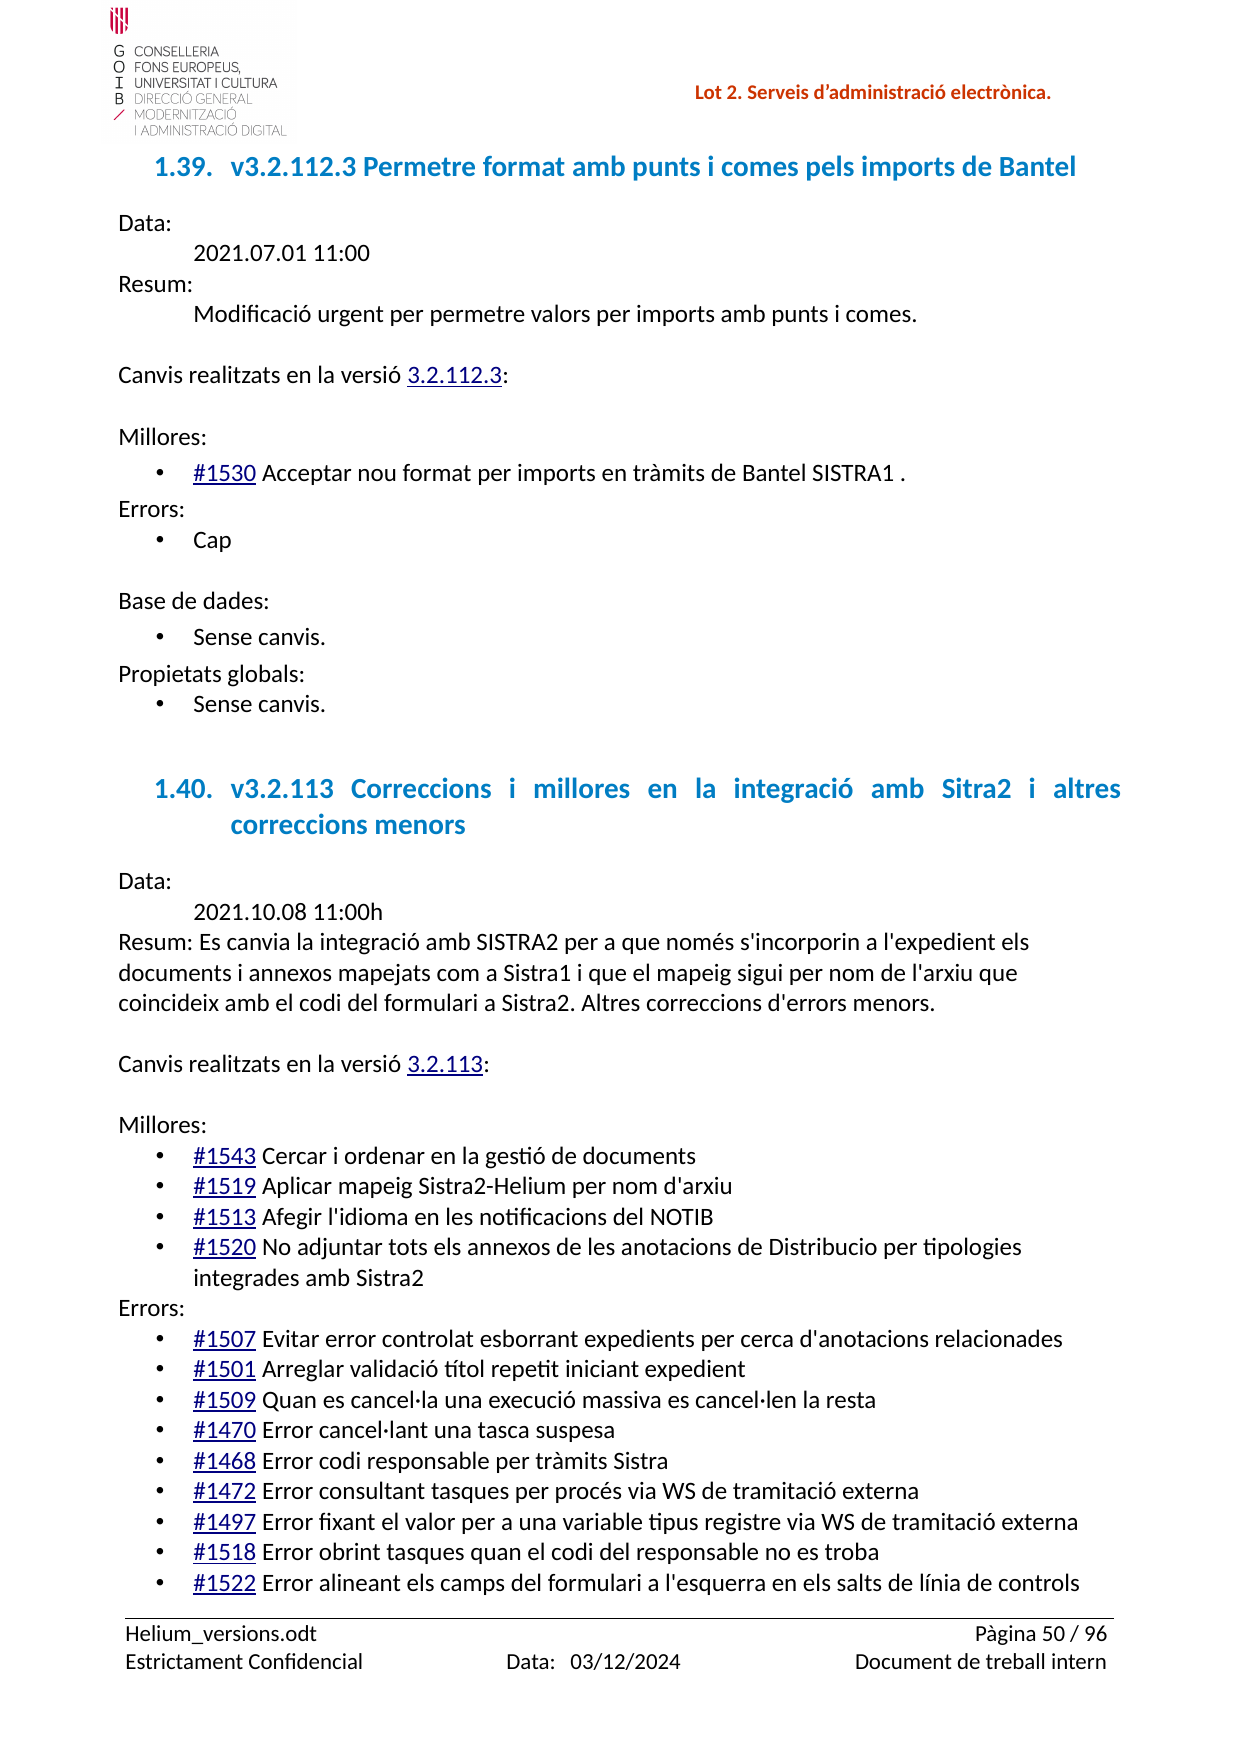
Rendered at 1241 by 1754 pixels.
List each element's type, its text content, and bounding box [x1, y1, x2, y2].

list #1518 Error obrint tasques quan el codi del responsable no es troba [156, 1537, 1122, 1567]
list #1501 Arreglar validació títol repetit iniciant expedient [156, 1353, 1122, 1384]
list #1509 Quan es cancel·la una execució massiva es cancel·len la resta [156, 1384, 1122, 1414]
list #1513 Afegir l'idioma en les notificacions del NOTIB [156, 1201, 1122, 1231]
text Data: [118, 207, 1122, 237]
text Resum: Es canvia la integració amb SISTRA2 per a que només s'incorporin a l'expedient els documents i annexos mapejats com a Sistra1 i que el mapeig sigui per nom de l'arxiu que coincideix amb el codi del formulari a Sistra2. Altres correccions d'errors menors. [118, 926, 1122, 1018]
text Canvis realitzats en la versió 3.2.113: [118, 1048, 1122, 1079]
text Data: [118, 865, 1122, 896]
list #1543 Cercar i ordenar en la gestió de documents [156, 1140, 1122, 1170]
list #1472 Error consultant tasques per procés via WS de tramitació externa [156, 1476, 1122, 1506]
list #1507 Evitar error controlat esborrant expedients per cerca d'anotacions relacionades [156, 1323, 1122, 1353]
text Base de dades: [118, 585, 1122, 616]
text Errors: [118, 493, 1122, 524]
list #1470 Error cancel·lant una tasca suspesa [156, 1414, 1122, 1445]
subtitle v3.2.112.3 Permetre format amb punts i comes pels imports de Bantel [153, 148, 1122, 183]
picture [100, 0, 297, 144]
list Sense canvis. [156, 688, 1122, 719]
subtitle v3.2.113 Correccions i millores en la integració amb Sitra2 i altres correccions menors [153, 770, 1122, 841]
list Cap [156, 524, 1122, 554]
text Modificació urgent per permetre valors per imports amb punts i comes. [118, 298, 1122, 329]
text Millores: [118, 1109, 1122, 1140]
list #1497 Error fixant el valor per a una variable tipus registre via WS de tramitació externa [156, 1506, 1122, 1537]
list #1530 Acceptar nou format per imports en tràmits de Bantel SISTRA1 . [156, 457, 1122, 488]
text Canvis realitzats en la versió 3.2.112.3: [118, 359, 1122, 390]
text Resum: [118, 268, 1122, 298]
text Errors: [118, 1292, 1122, 1323]
list Sense canvis. [156, 622, 1122, 652]
list #1468 Error codi responsable per tràmits Sistra [156, 1445, 1122, 1476]
list #1522 Error alineant els camps del formulari a l'esquerra en els salts de línia de controls [156, 1567, 1122, 1598]
list #1519 Aplicar mapeig Sistra2-Helium per nom d'arxiu [156, 1170, 1122, 1201]
text 2021.07.01 11:00 [118, 237, 1122, 268]
text Millores: [118, 421, 1122, 451]
text Propietats globals: [118, 658, 1122, 688]
text 2021.10.08 11:00h [118, 896, 1122, 926]
list #1520 No adjuntar tots els annexos de les anotacions de Distribucio per tipologies integrades amb Sistra2 [156, 1231, 1122, 1292]
